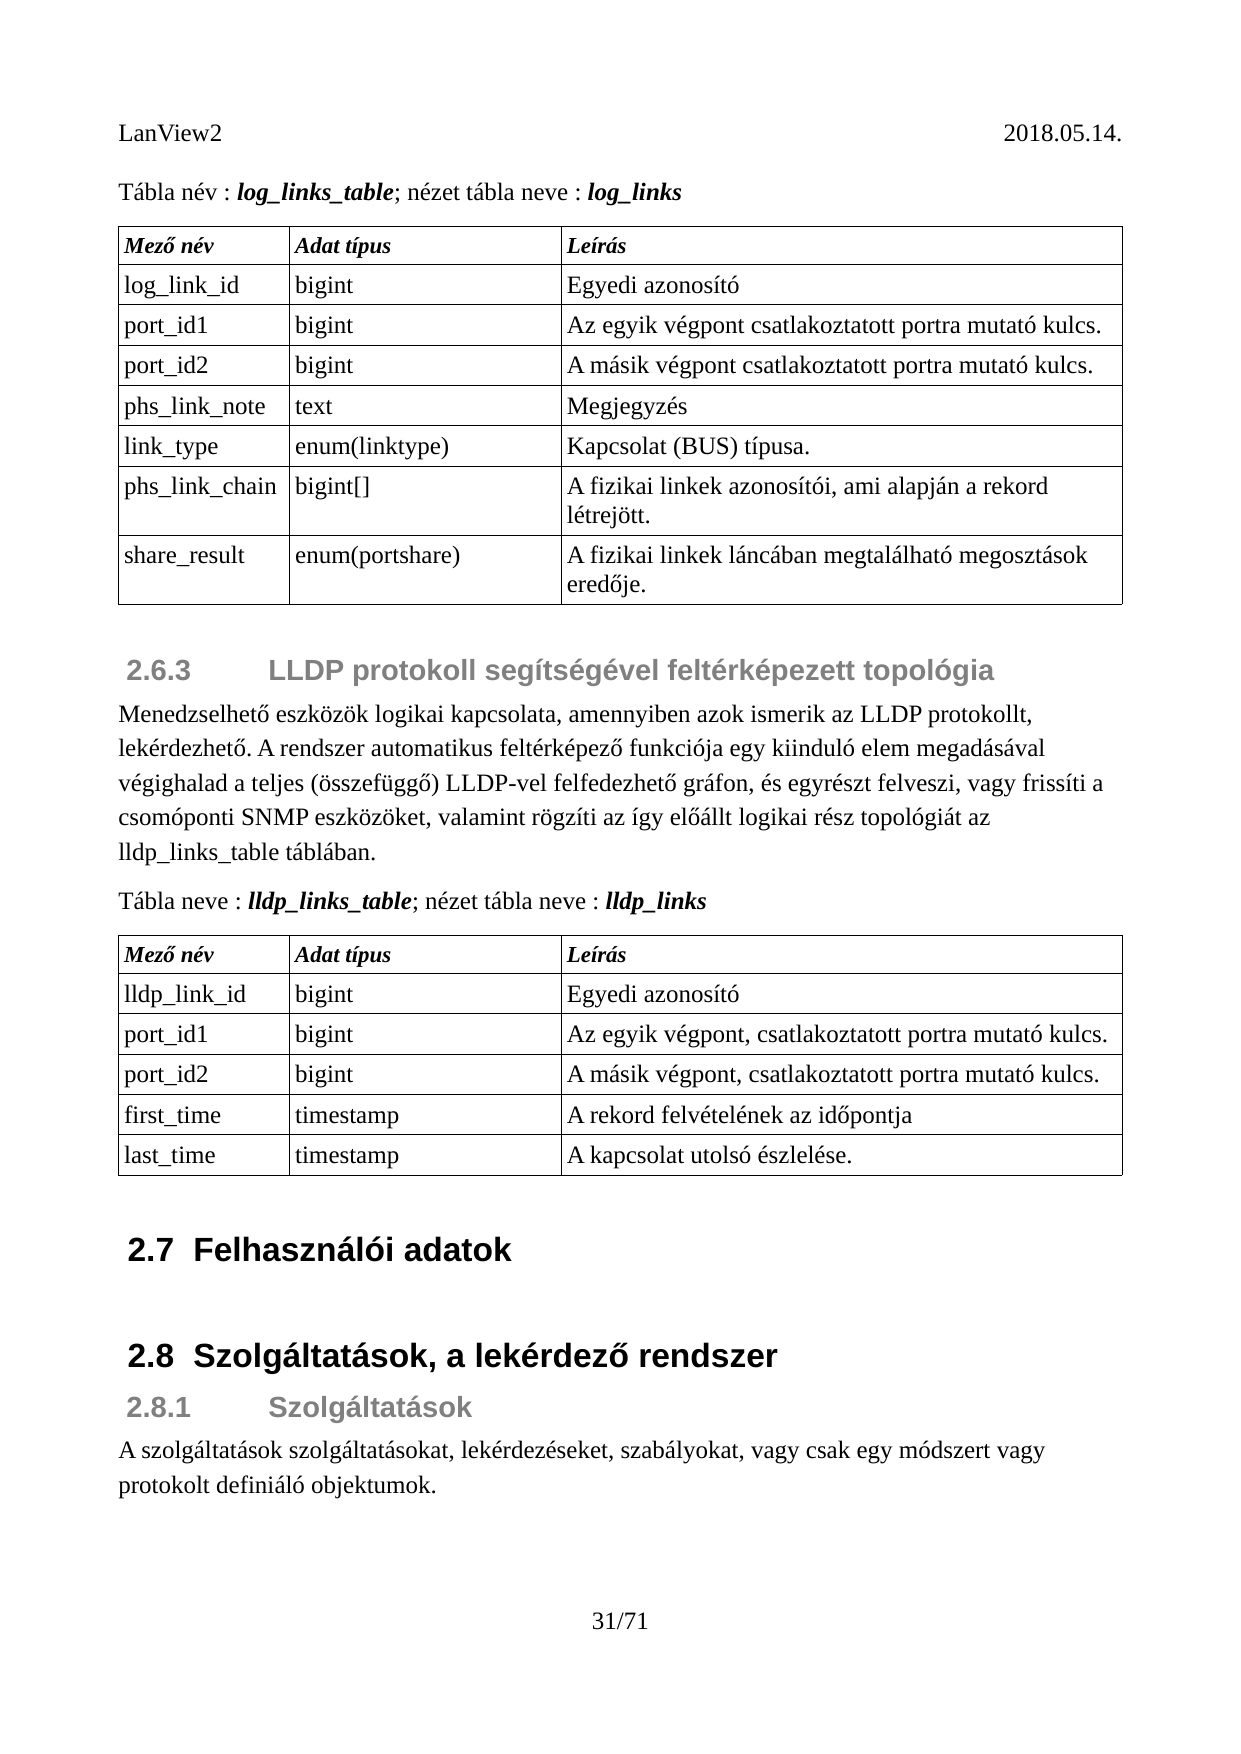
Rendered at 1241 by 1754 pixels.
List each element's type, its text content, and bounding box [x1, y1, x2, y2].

table_cell timestamp [290, 1095, 561, 1134]
table_cell enum(portshare) [290, 536, 561, 604]
table_cell A kapcsolat utolsó észlelése. [562, 1135, 1122, 1174]
table_cell phs_link_chain [119, 467, 289, 535]
subtitle LLDP protokoll segítségével feltérképezett topológia [118, 653, 1122, 686]
table_cell enum(linktype) [290, 426, 561, 466]
table_cell bigint [290, 346, 561, 385]
table_cell share_result [119, 536, 289, 604]
table_cell timestamp [290, 1135, 561, 1174]
table_cell port_id1 [119, 305, 289, 345]
text A szolgáltatások szolgáltatásokat, lekérdezéseket, szabályokat, vagy csak egy módszert vagy protokolt definiáló objektumok. [118, 1436, 1122, 1499]
table_header Adat típus [290, 227, 561, 264]
table_cell A másik végpont csatlakoztatott portra mutató kulcs. [562, 346, 1122, 385]
table_cell Egyedi azonosító [562, 265, 1122, 304]
table_cell port_id2 [119, 1055, 289, 1094]
table_cell bigint [290, 305, 561, 345]
table_cell bigint[] [290, 467, 561, 535]
subtitle Felhasználói adatok [118, 1230, 1122, 1268]
table_cell bigint [290, 265, 561, 304]
table_cell bigint [290, 1014, 561, 1053]
table_cell log_link_id [119, 265, 289, 304]
subtitle Szolgáltatások [118, 1389, 1122, 1423]
table_cell Egyedi azonosító [562, 974, 1122, 1013]
table_cell port_id1 [119, 1014, 289, 1053]
table_cell link_type [119, 426, 289, 466]
table_cell port_id2 [119, 346, 289, 385]
table_cell text [290, 386, 561, 425]
subtitle Szolgáltatások, a lekérdező rendszer [118, 1336, 1122, 1375]
text Tábla neve : lldp_links_table; nézet tábla neve : lldp_links [118, 886, 1122, 915]
table_header Adat típus [290, 936, 561, 973]
table_header Mező név [119, 936, 289, 973]
table_header Mező név [119, 227, 289, 264]
table_cell bigint [290, 1055, 561, 1094]
table_cell last_time [119, 1135, 289, 1174]
table_cell phs_link_note [119, 386, 289, 425]
table_cell Megjegyzés [562, 386, 1122, 425]
table_cell lldp_link_id [119, 974, 289, 1013]
table_header Leírás [562, 936, 1122, 973]
table_cell Kapcsolat (BUS) típusa. [562, 426, 1122, 466]
table_cell bigint [290, 974, 561, 1013]
text Tábla név : log_links_table; nézet tábla neve : log_links [118, 177, 1122, 206]
text Menedzselhető eszközök logikai kapcsolata, amennyiben azok ismerik az LLDP protokollt, lekérdezhető. A rendszer automatikus feltérképező funkciója egy kiinduló elem megadásával végighalad a teljes (összefüggő) LLDP-vel felfedezhető gráfon, és egyrészt felveszi, vagy frissíti a csomóponti SNMP eszközöket, valamint rögzíti az így előállt logikai rész topológiát az lldp_links_table táblában. [118, 699, 1122, 866]
table_cell first_time [119, 1095, 289, 1134]
table_cell A fizikai linkek azonosítói, ami alapján a rekord létrejött. [562, 467, 1122, 535]
table_header Leírás [562, 227, 1122, 264]
table_cell Az egyik végpont csatlakoztatott portra mutató kulcs. [562, 305, 1122, 345]
table_cell A fizikai linkek láncában megtalálható megosztások eredője. [562, 536, 1122, 604]
table_cell A rekord felvételének az időpontja [562, 1095, 1122, 1134]
table_cell A másik végpont, csatlakoztatott portra mutató kulcs. [562, 1055, 1122, 1094]
table_cell Az egyik végpont, csatlakoztatott portra mutató kulcs. [562, 1014, 1122, 1053]
